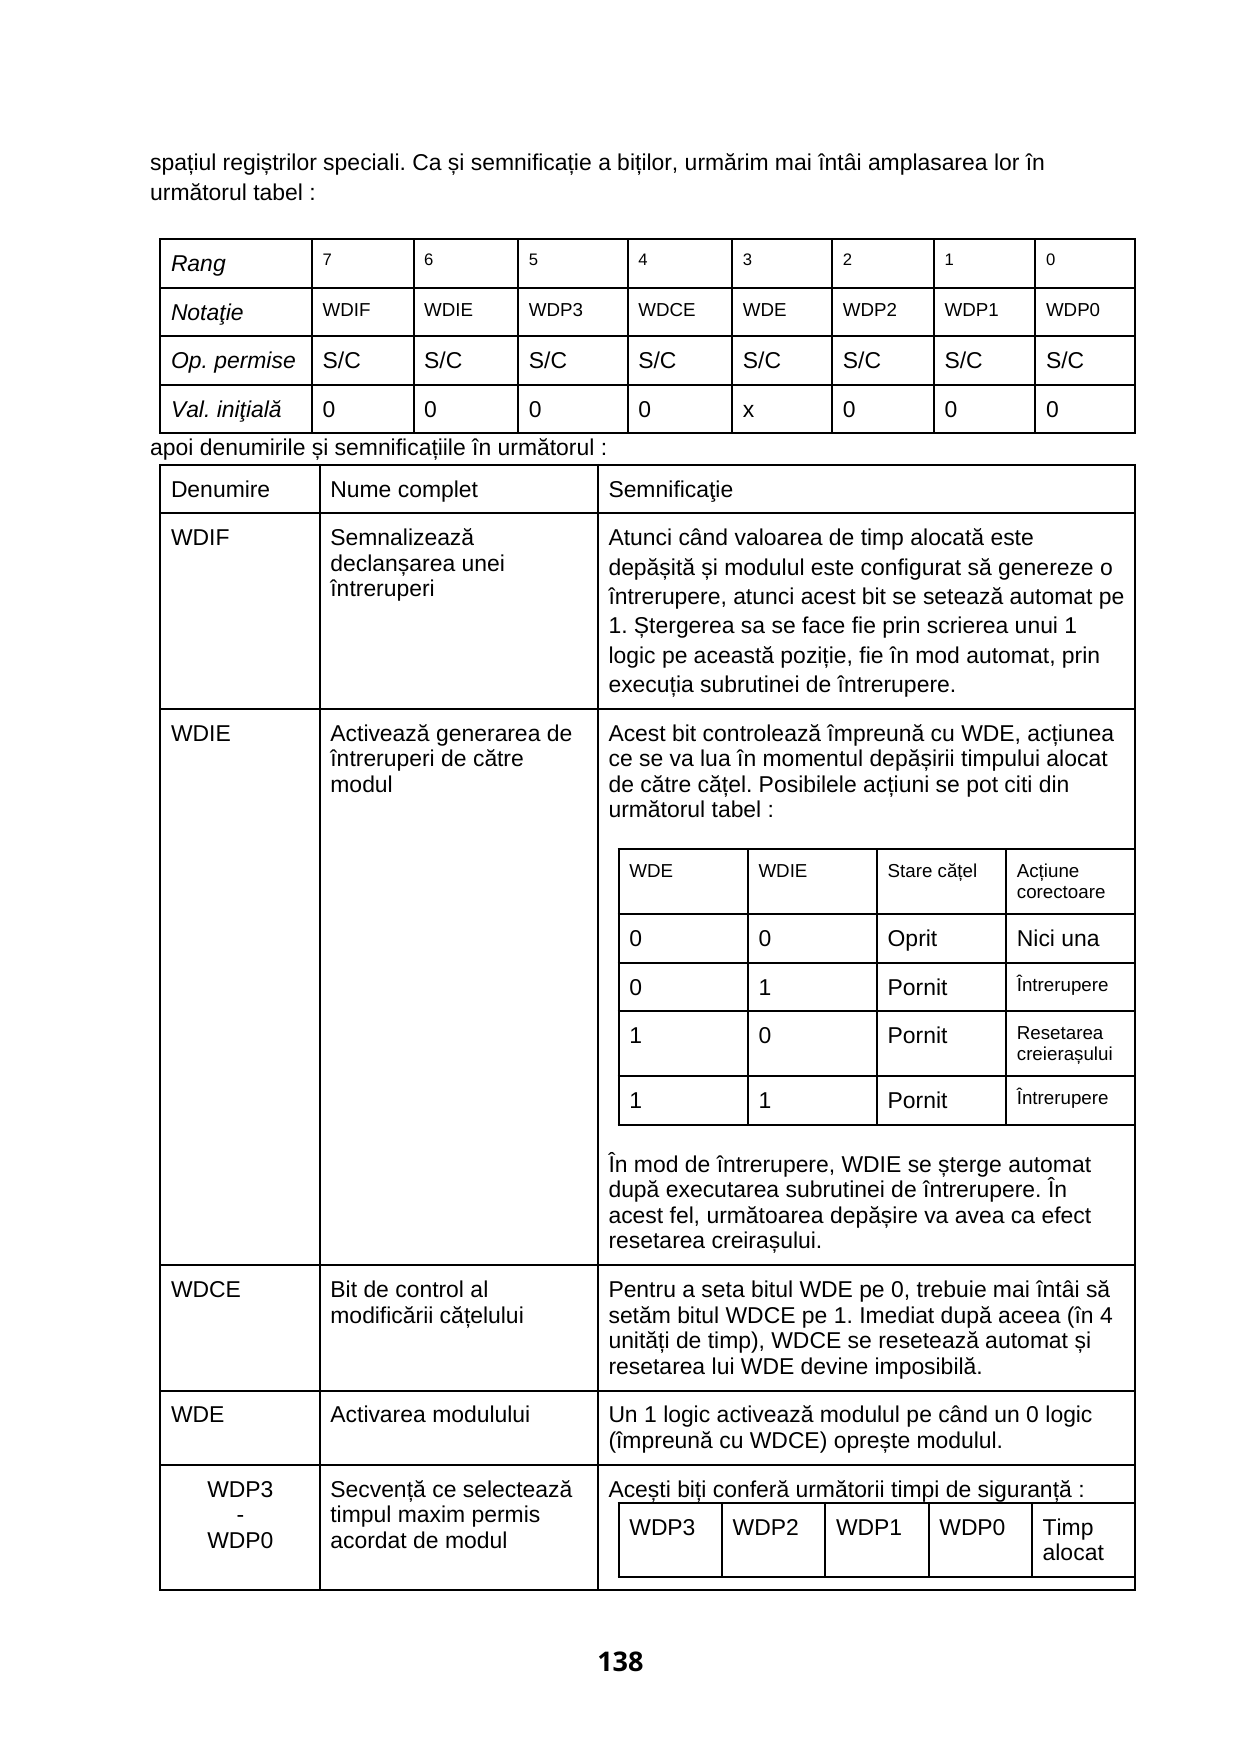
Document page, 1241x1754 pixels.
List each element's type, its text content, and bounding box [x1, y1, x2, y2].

table_header Timp alocat [1033, 1504, 1134, 1576]
table_cell Notaţie [161, 289, 311, 335]
table_cell WDP1 [935, 289, 1034, 335]
table_header 6 [415, 240, 517, 287]
table_cell 0 [620, 964, 747, 1010]
table_header Semnificaţie [599, 466, 1134, 512]
table_header WDP3 [620, 1504, 721, 1576]
table_cell Secvență ce selectează timpul maxim permis acordat de modul [321, 1466, 597, 1588]
table_cell 0 [1036, 386, 1134, 432]
table_cell Pornit [878, 1012, 1005, 1075]
table_cell 0 [313, 386, 413, 432]
table_header WDP2 [723, 1504, 824, 1576]
table_cell WDP3 - WDP0 [161, 1466, 319, 1588]
table_header Rang [161, 240, 311, 287]
table_cell 0 [935, 386, 1034, 432]
table_cell x [733, 386, 831, 432]
table_cell S/C [415, 337, 517, 384]
table_header WDP1 [826, 1504, 928, 1576]
table_cell 1 [749, 1077, 876, 1123]
table_cell Un 1 logic activează modulul pe când un 0 logic (împreună cu WDCE) oprește modulul. [599, 1392, 1134, 1464]
table_cell Activarea modulului [321, 1392, 597, 1464]
table_cell Val. iniţială [161, 386, 311, 432]
table_header Stare cățel [878, 850, 1005, 913]
table_header 7 [313, 240, 413, 287]
table_header Denumire [161, 466, 319, 512]
table_cell 1 [620, 1012, 747, 1075]
table_cell S/C [519, 337, 627, 384]
table_header 3 [733, 240, 831, 287]
table_cell Bit de control al modificării cățelului [321, 1266, 597, 1389]
table_header 0 [1036, 240, 1134, 287]
table_cell S/C [629, 337, 731, 384]
table_cell Nici una [1007, 915, 1134, 962]
table_cell S/C [1036, 337, 1134, 384]
table_cell WDP0 [1036, 289, 1134, 335]
table_cell Acești biți conferă următorii timpi de siguranță : [599, 1466, 1134, 1588]
table_header WDIE [749, 850, 876, 913]
table_cell WDIE [415, 289, 517, 335]
table_header 5 [519, 240, 627, 287]
table_cell 1 [749, 964, 876, 1010]
table_header Nume complet [321, 466, 597, 512]
table_cell Semnalizează declanșarea unei întreruperi [321, 514, 597, 708]
table_header 1 [935, 240, 1034, 287]
table_header WDE [620, 850, 747, 913]
table_cell S/C [935, 337, 1034, 384]
table_cell Pornit [878, 964, 1005, 1010]
table_cell Întrerupere [1007, 1077, 1134, 1123]
table_cell Întrerupere [1007, 964, 1134, 1010]
table_header WDP0 [930, 1504, 1031, 1576]
table_cell 0 [620, 915, 747, 962]
table_cell WDP2 [833, 289, 933, 335]
table_cell 0 [833, 386, 933, 432]
table_cell Atunci când valoarea de timp alocată este depășită și modulul este configurat să genereze o întrerupere, atunci acest bit se setează automat pe 1. Ștergerea sa se face fie prin scrierea unui 1 logic pe această poziție, fie în mod automat, prin execuția subrutinei de întrerupere. [599, 514, 1134, 708]
table_header 4 [629, 240, 731, 287]
table_cell Resetarea creierașului [1007, 1012, 1134, 1075]
text apoi denumirile și semnificațiile în următorul : [150, 434, 1091, 460]
table_header 2 [833, 240, 933, 287]
table_cell WDE [161, 1392, 319, 1464]
table_cell S/C [733, 337, 831, 384]
table_cell WDCE [629, 289, 731, 335]
text spațiul regiștrilor speciali. Ca și semnificație a biților, urmărim mai întâi amplasarea lor în următorul tabel : [150, 150, 1091, 205]
table_cell 0 [749, 1012, 876, 1075]
table_cell 0 [749, 915, 876, 962]
table_cell S/C [313, 337, 413, 384]
table_cell 0 [415, 386, 517, 432]
table_cell WDIF [313, 289, 413, 335]
table_cell WDIE [161, 710, 319, 1264]
table_cell Pentru a seta bitul WDE pe 0, trebuie mai întâi să setăm bitul WDCE pe 1. Imediat după aceea (în 4 unități de timp), WDCE se resetează automat și resetarea lui WDE devine imposibilă. [599, 1266, 1134, 1389]
table_cell Op. permise [161, 337, 311, 384]
table_cell Acest bit controlează împreună cu WDE, acțiunea ce se va lua în momentul depășirii timpului alocat de către cățel. Posibilele acțiuni se pot citi din următorul tabel : În mod de întrerupere, WDIE se șterge automat după executarea subrutinei de întrerupere. În acest fel, următoarea depășire va avea ca efect resetarea creirașului. [599, 710, 1134, 1264]
table_cell 0 [629, 386, 731, 432]
table_header Acțiune corectoare [1007, 850, 1134, 913]
table_cell WDCE [161, 1266, 319, 1389]
table_cell 1 [620, 1077, 747, 1123]
table_cell Oprit [878, 915, 1005, 962]
table_cell S/C [833, 337, 933, 384]
table_cell Pornit [878, 1077, 1005, 1123]
table_cell WDIF [161, 514, 319, 708]
table_cell WDP3 [519, 289, 627, 335]
table_cell Activează generarea de întreruperi de către modul [321, 710, 597, 1264]
table_cell WDE [733, 289, 831, 335]
table_cell 0 [519, 386, 627, 432]
